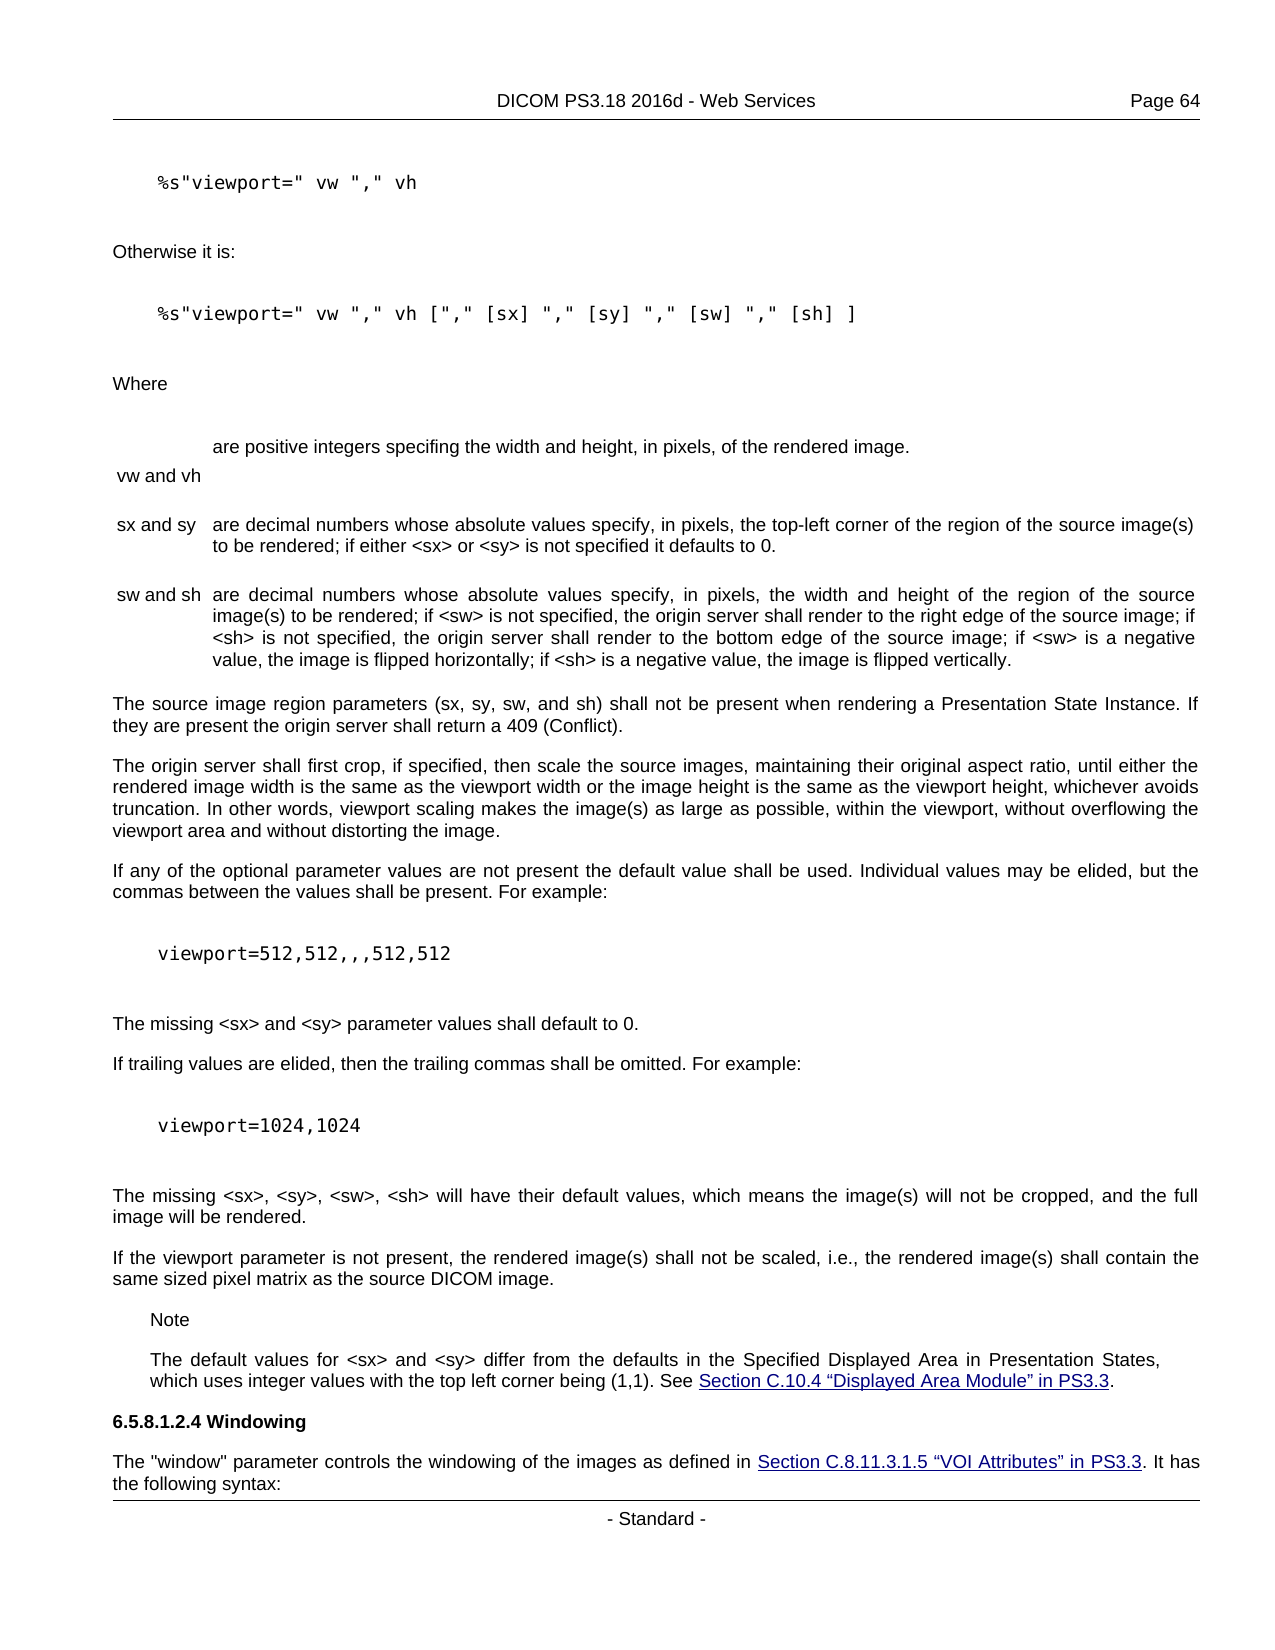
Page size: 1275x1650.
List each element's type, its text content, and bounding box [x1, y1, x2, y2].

text The "window" parameter controls the windowing of the images as defined in Section C.8.11.3.1.5 “VOI Attributes” in PS3.3. It has the following syntax: [112, 1451, 1200, 1494]
text Where [112, 373, 1200, 394]
text The source image region parameters (sx, sy, sw, and sh) shall not be present when rendering a Presentation State Instance. If they are present the origin server shall return a 409 (Conflict). [112, 693, 1200, 736]
table_cell sx and sy [113, 491, 208, 561]
table_cell are decimal numbers whose absolute values specify, in pixels, the width and height of the region of the source image(s) to be rendered; if <sw> is not specified, the origin server shall render to the right edge of the source image; if <sh> is not specified, the origin server shall render to the bottom edge of the source image; if <sw> is a negative value, the image is flipped horizontally; if <sh> is a negative value, the image is flipped vertically. [208, 561, 1200, 674]
text Otherwise it is: [112, 241, 1200, 263]
text The missing <sx> and <sy> parameter values shall default to 0. [112, 1013, 1200, 1034]
text %s"viewport=" vw "," vh ["," [sx] "," [sy] "," [sw] "," [sh] ] [112, 282, 1200, 354]
text The missing <sx>, <sy>, <sw>, <sh> will have their default values, which means the image(s) will not be cropped, and the full image will be rendered. [112, 1185, 1200, 1228]
text If the viewport parameter is not present, the rendered image(s) shall not be scaled, i.e., the rendered image(s) shall contain the same sized pixel matrix as the source DICOM image. [112, 1247, 1200, 1290]
table_header vw and vh [113, 413, 208, 491]
text The default values for <sx> and <sy> differ from the defaults in the Specified Displayed Area in Presentation States, which uses integer values with the top left corner being (1,1). See Section C.10.4 “Displayed Area Module” in PS3.3. [150, 1349, 1162, 1392]
text %s"viewport=" vw "," vh [112, 150, 1200, 222]
text Note [150, 1308, 1162, 1330]
table_cell are decimal numbers whose absolute values specify, in pixels, the top-left corner of the region of the source image(s) to be rendered; if either <sx> or <sy> is not specified it defaults to 0. [208, 491, 1200, 561]
text If trailing values are elided, then the trailing commas shall be omitted. For example: [112, 1053, 1200, 1075]
text The origin server shall first crop, if specified, then scale the source images, maintaining their original aspect ratio, until either the rendered image width is the same as the viewport width or the image height is the same as the viewport height, whichever avoids truncation. In other words, viewport scaling makes the image(s) as large as possible, within the viewport, without overflowing the viewport area and without distorting the image. [112, 755, 1200, 841]
table_cell sw and sh [113, 561, 208, 674]
table_header are positive integers specifing the width and height, in pixels, of the rendered image. [208, 413, 1200, 491]
text If any of the optional parameter values are not present the default value shall be used. Individual values may be elided, but the commas between the values shall be present. For example: [112, 860, 1200, 903]
text 6.5.8.1.2.4 Windowing [112, 1411, 1200, 1432]
text viewport=1024,1024 [112, 1093, 1200, 1166]
text viewport=512,512,,,512,512 [112, 922, 1200, 994]
